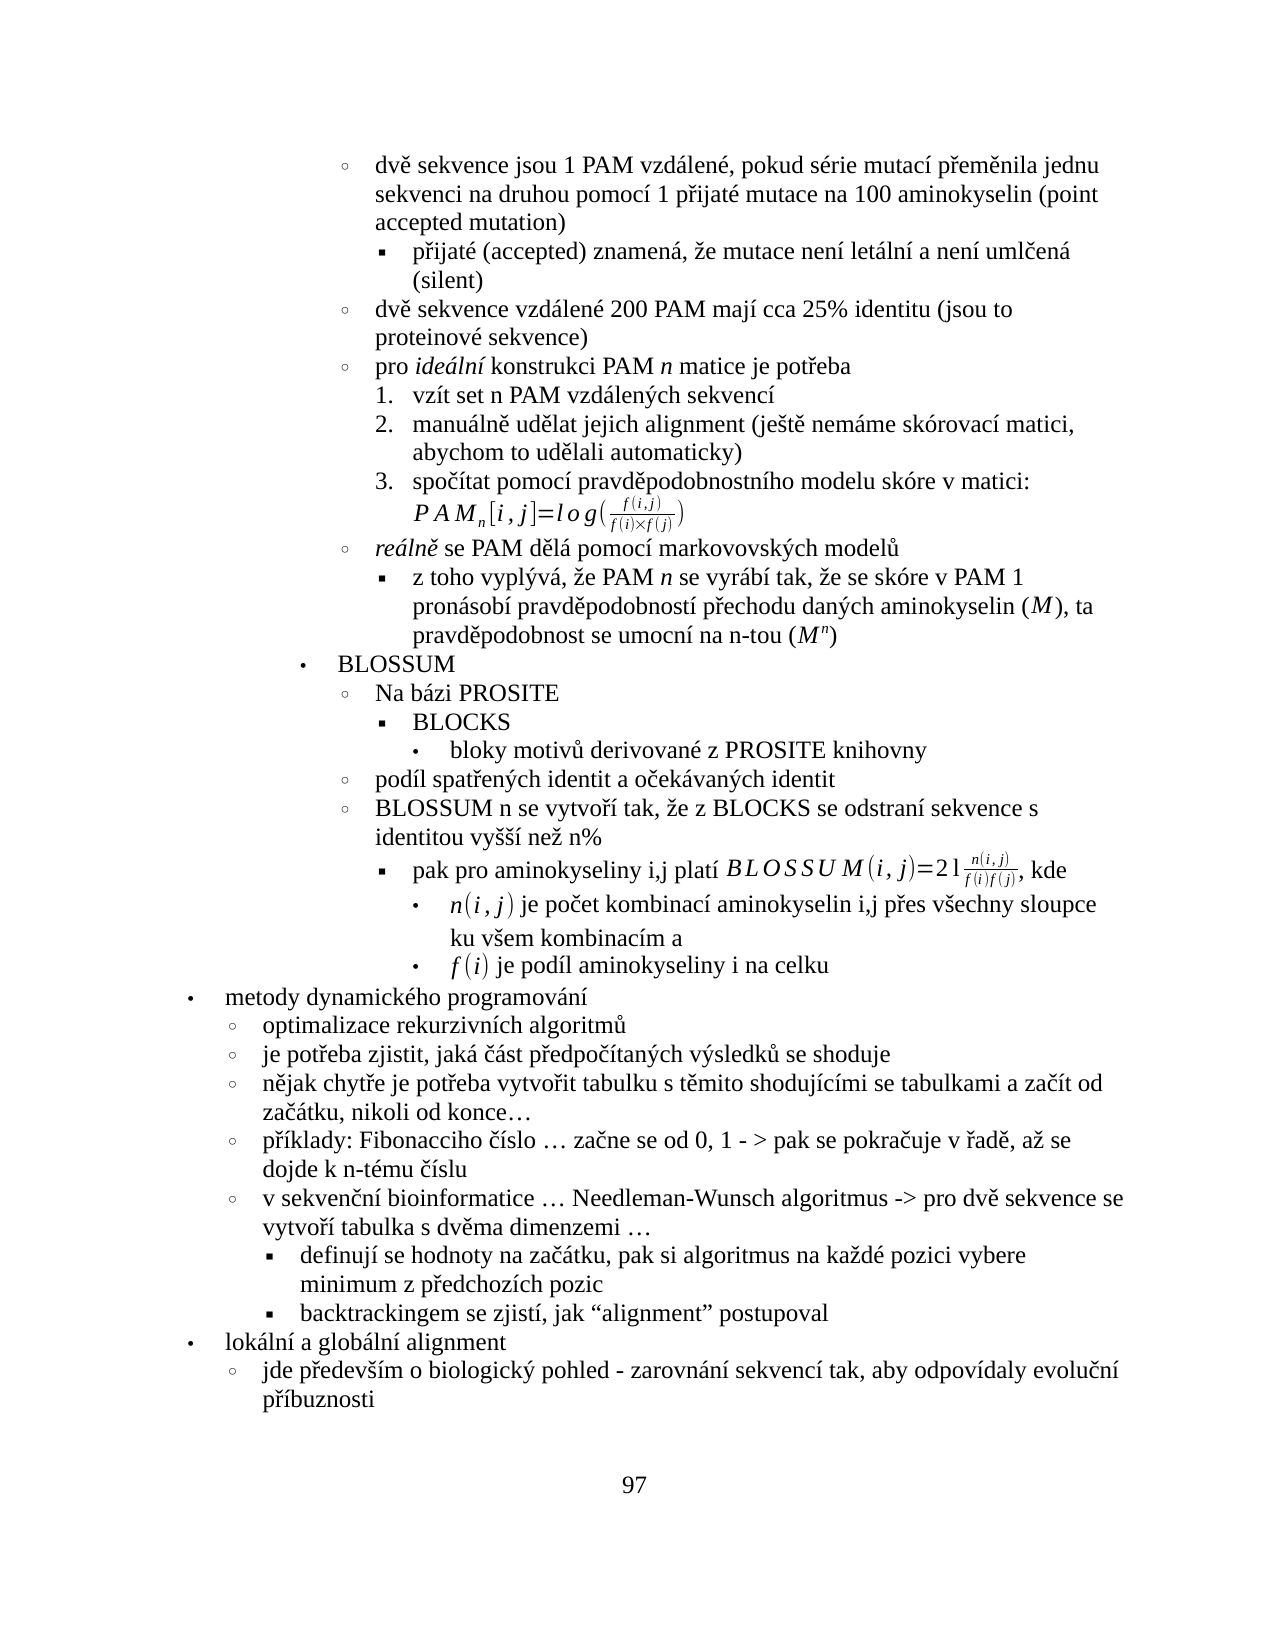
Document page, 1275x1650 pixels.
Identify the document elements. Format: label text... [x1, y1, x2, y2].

list backtrackingem se zjistí, jak “alignment” postupoval [262, 1298, 1125, 1327]
list v sekvenční bioinformatice … Needleman-Wunsch algoritmus -> pro dvě sekvence se vytvoří tabulka s dvěma dimenzemi … [225, 1183, 1125, 1240]
list BLOSSUM [300, 649, 1125, 678]
list vzít set n PAM vzdálených sekvencí [375, 380, 1125, 409]
list metody dynamického programování [187, 982, 1125, 1010]
list jde především o biologický pohled - zarovnání sekvencí tak, aby odpovídaly evoluční příbuznosti [225, 1355, 1125, 1413]
list je počet kombinací aminokyselin i,j přes všechny sloupce ku všem kombinacím a [412, 889, 1125, 950]
list pro ideální konstrukci PAM n matice je potřeba [337, 351, 1125, 380]
list dvě sekvence vzdálené 200 PAM mají cca 25% identitu (jsou to proteinové sekvence) [337, 294, 1125, 351]
list Na bázi PROSITE [337, 678, 1125, 707]
list BLOSSUM n se vytvoří tak, že z BLOCKS se odstraní sekvence s identitou vyšší než n% [337, 793, 1125, 850]
list lokální a globální alignment [187, 1327, 1125, 1355]
list definují se hodnoty na začátku, pak si algoritmus na každé pozici vybere minimum z předchozích pozic [262, 1240, 1125, 1298]
list BLOCKS [375, 707, 1125, 735]
list dvě sekvence jsou 1 PAM vzdálené, pokud série mutací přeměnila jednu sekvenci na druhou pomocí 1 přijaté mutace na 100 aminokyselin (point accepted mutation) [337, 150, 1125, 236]
list přijaté (accepted) znamená, že mutace není letální a není umlčená (silent) [375, 236, 1125, 294]
list z toho vyplývá, že PAM n se vyrábí tak, že se skóre v PAM 1 pronásobí pravděpodobností přechodu daných aminokyselin (), ta pravděpodobnost se umocní na n-tou () [375, 562, 1125, 649]
list reálně se PAM dělá pomocí markovovských modelů [337, 533, 1125, 562]
list je potřeba zjistit, jaká část předpočítaných výsledků se shoduje [225, 1039, 1125, 1068]
list bloky motivů derivované z PROSITE knihovny [412, 735, 1125, 764]
list příklady: Fibonacciho číslo … začne se od 0, 1 - > pak se pokračuje v řadě, až se dojde k n-tému číslu [225, 1125, 1125, 1183]
list manuálně udělat jejich alignment (ještě nemáme skórovací matici, abychom to udělali automaticky) [375, 409, 1125, 466]
list podíl spatřených identit a očekávaných identit [337, 764, 1125, 793]
list optimalizace rekurzivních algoritmů [225, 1010, 1125, 1039]
list je podíl aminokyseliny i na celku [412, 950, 1125, 982]
list nějak chytře je potřeba vytvořit tabulku s těmito shodujícími se tabulkami a začít od začátku, nikoli od konce… [225, 1068, 1125, 1125]
list pak pro aminokyseliny i,j platí , kde [375, 850, 1125, 889]
list spočítat pomocí pravděpodobnostního modelu skóre v matici: [375, 466, 1125, 533]
